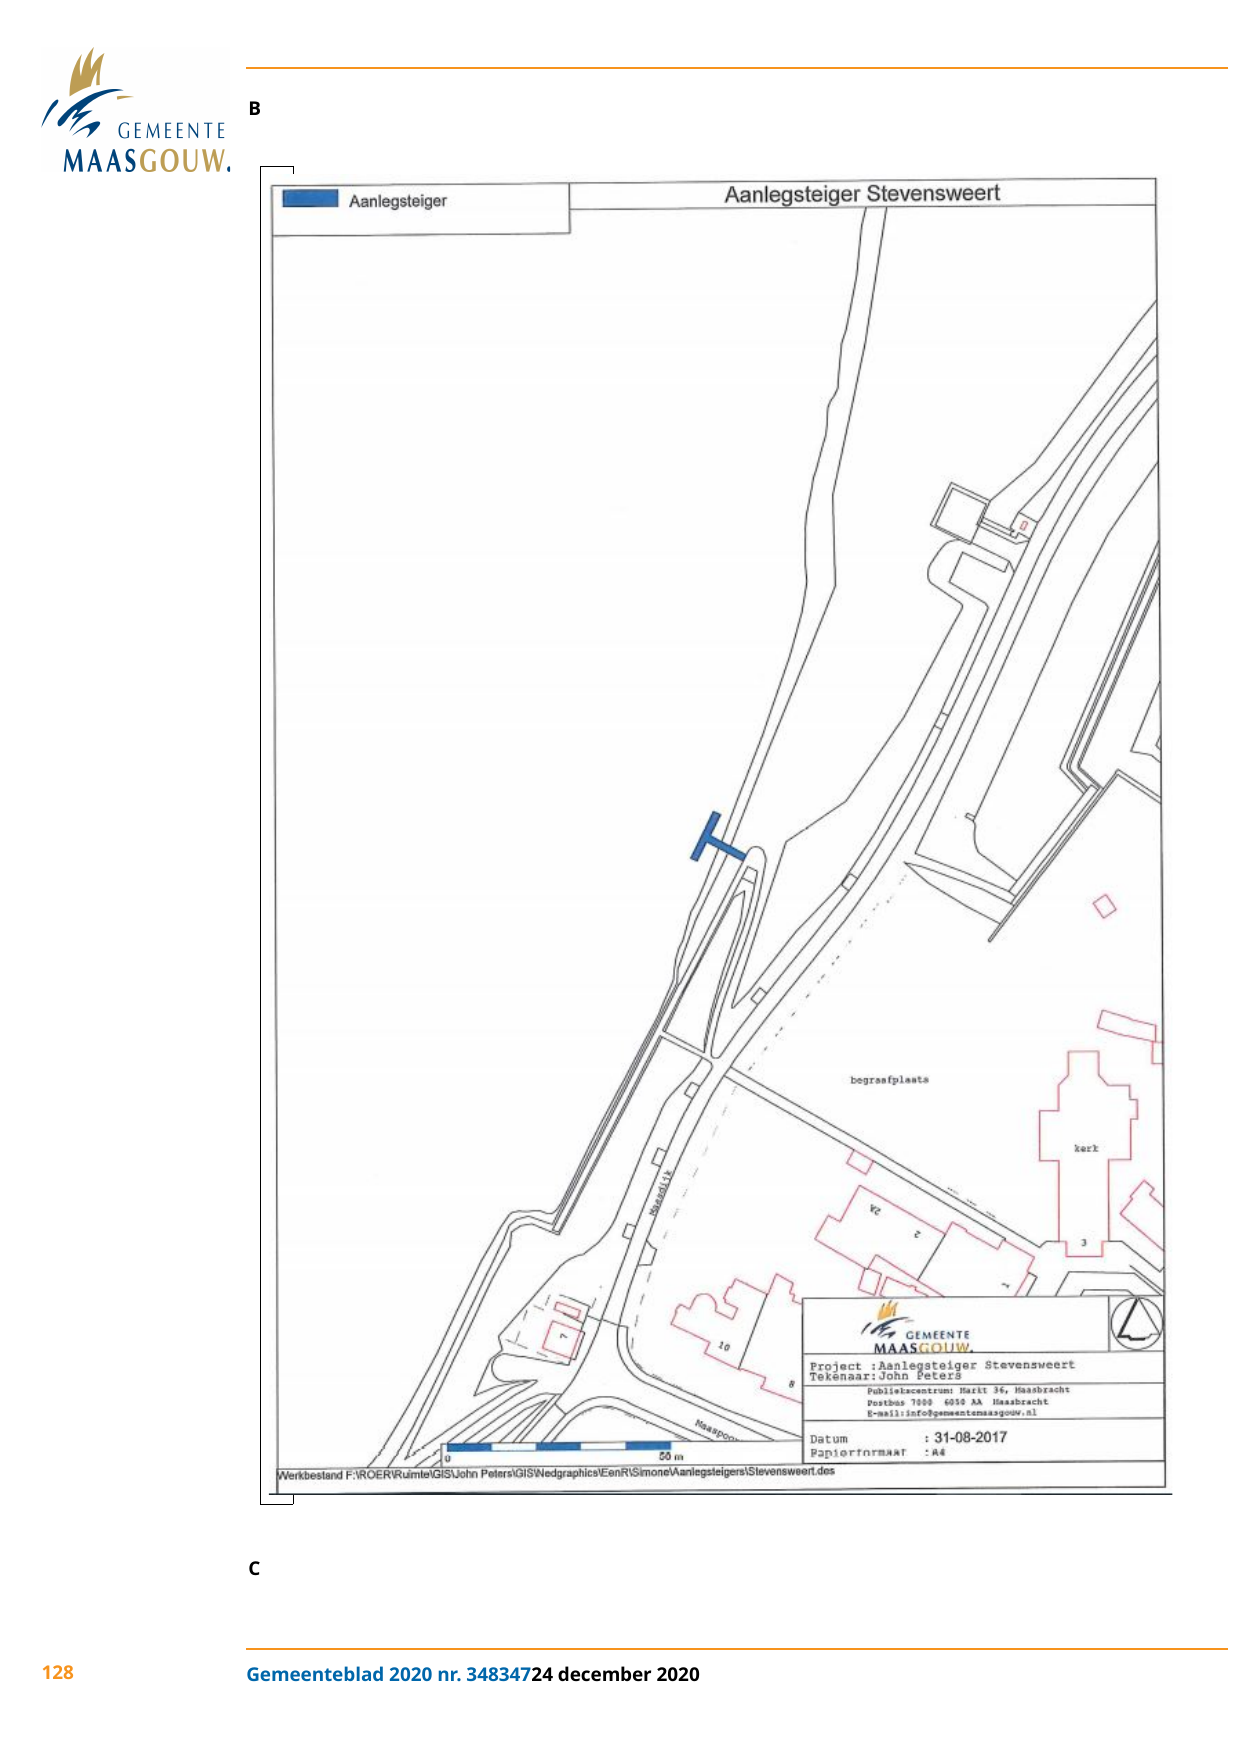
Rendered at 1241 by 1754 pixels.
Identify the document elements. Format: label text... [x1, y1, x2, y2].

picture [41, 47, 231, 172]
text C [248, 1555, 1152, 1581]
picture [268, 174, 1173, 1495]
text B [248, 95, 1152, 121]
